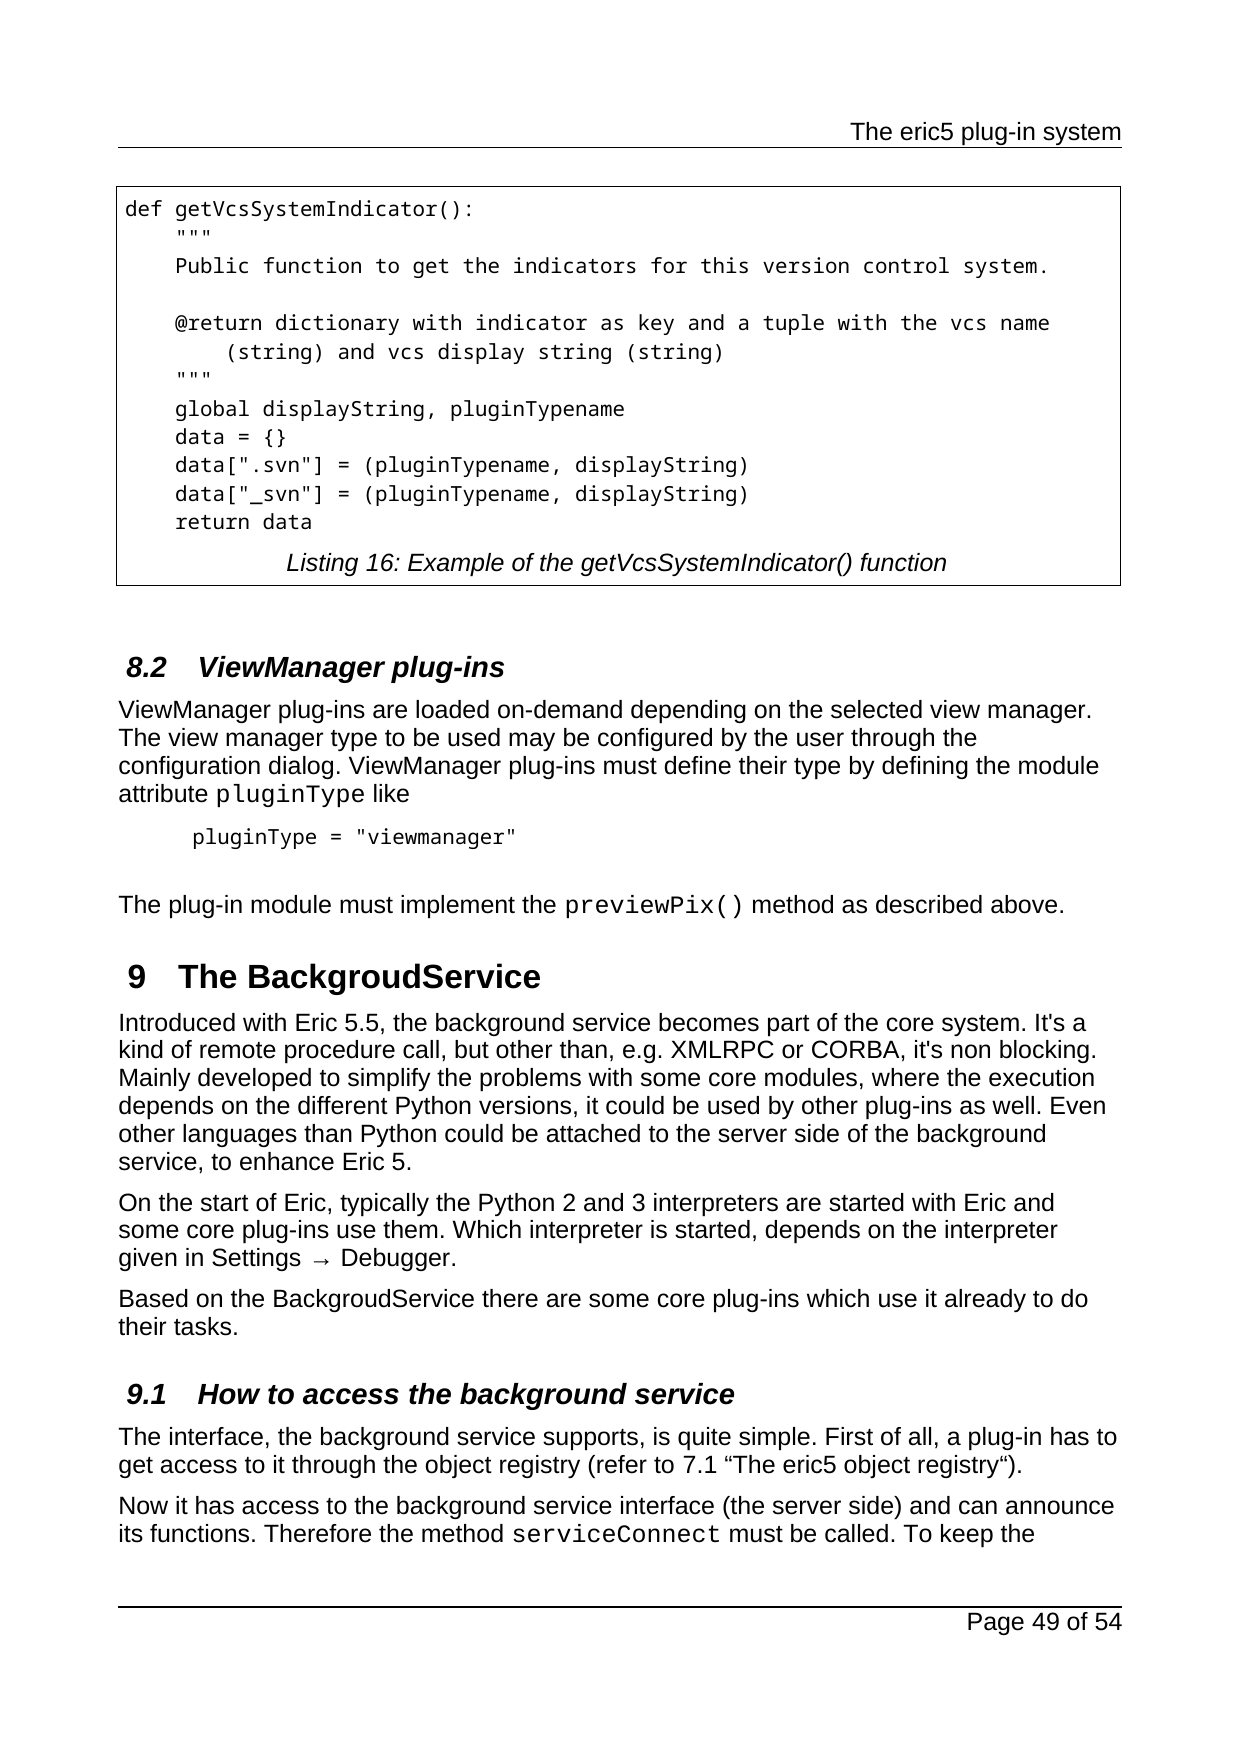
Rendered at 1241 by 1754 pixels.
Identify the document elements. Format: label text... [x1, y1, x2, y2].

list return data [125, 507, 1112, 536]
subtitle ViewManager plug-ins [118, 651, 1122, 683]
list pluginType = "viewmanager" [192, 822, 1122, 850]
list def getVcsSystemIndicator(): [125, 194, 1112, 223]
text Introduced with Eric 5.5, the background service becomes part of the core system. It's a kind of remote procedure call, but other than, e.g. XMLRPC or CORBA, it's non blocking. Mainly developed to simplify the problems with some core modules, where the execution depends on the different Python versions, it could be used by other plug-ins as well. Even other languages than Python could be attached to the server side of the background service, to enhance Eric 5. [118, 1008, 1122, 1176]
subtitle The BackgroudService [118, 958, 1122, 996]
list data["_svn"] = (pluginTypename, displayString) [125, 479, 1112, 507]
text The interface, the background service supports, is quite simple. First of all, a plug-in has to get access to it through the object registry (refer to 7.1 “The eric5 object registry“). [118, 1423, 1122, 1479]
list """ [125, 365, 1112, 394]
text The plug-in module must implement the previewPix() method as described above. [118, 891, 1122, 921]
text On the start of Eric, typically the Python 2 and 3 interpreters are started with Eric and some core plug-ins use them. Which interpreter is started, depends on the interpreter given in Settings → Debugger. [118, 1188, 1122, 1272]
list (string) and vcs display string (string) [125, 337, 1112, 365]
list @return dictionary with indicator as key and a tuple with the vcs name [125, 308, 1112, 337]
list data = {} [125, 422, 1112, 451]
list data[".svn"] = (pluginTypename, displayString) [125, 451, 1112, 479]
text ViewManager plug-ins are loaded on-demand depending on the selected view manager. The view manager type to be used may be configured by the user through the configuration dialog. ViewManager plug-ins must define their type by defining the module attribute pluginType like [118, 696, 1122, 809]
list global displayString, pluginTypename [125, 394, 1112, 422]
list Listing 16: Example of the getVcsSystemIndicator() function [125, 548, 1112, 576]
list Public function to get the indicators for this version control system. [125, 251, 1112, 280]
subtitle How to access the background service [118, 1378, 1122, 1411]
list """ [125, 223, 1112, 251]
text Now it has access to the background service interface (the server side) and can announce its functions. Therefore the method serviceConnect must be called. To keep the [118, 1491, 1122, 1549]
text Based on the BackgroudService there are some core plug-ins which use it already to do their tasks. [118, 1285, 1122, 1341]
